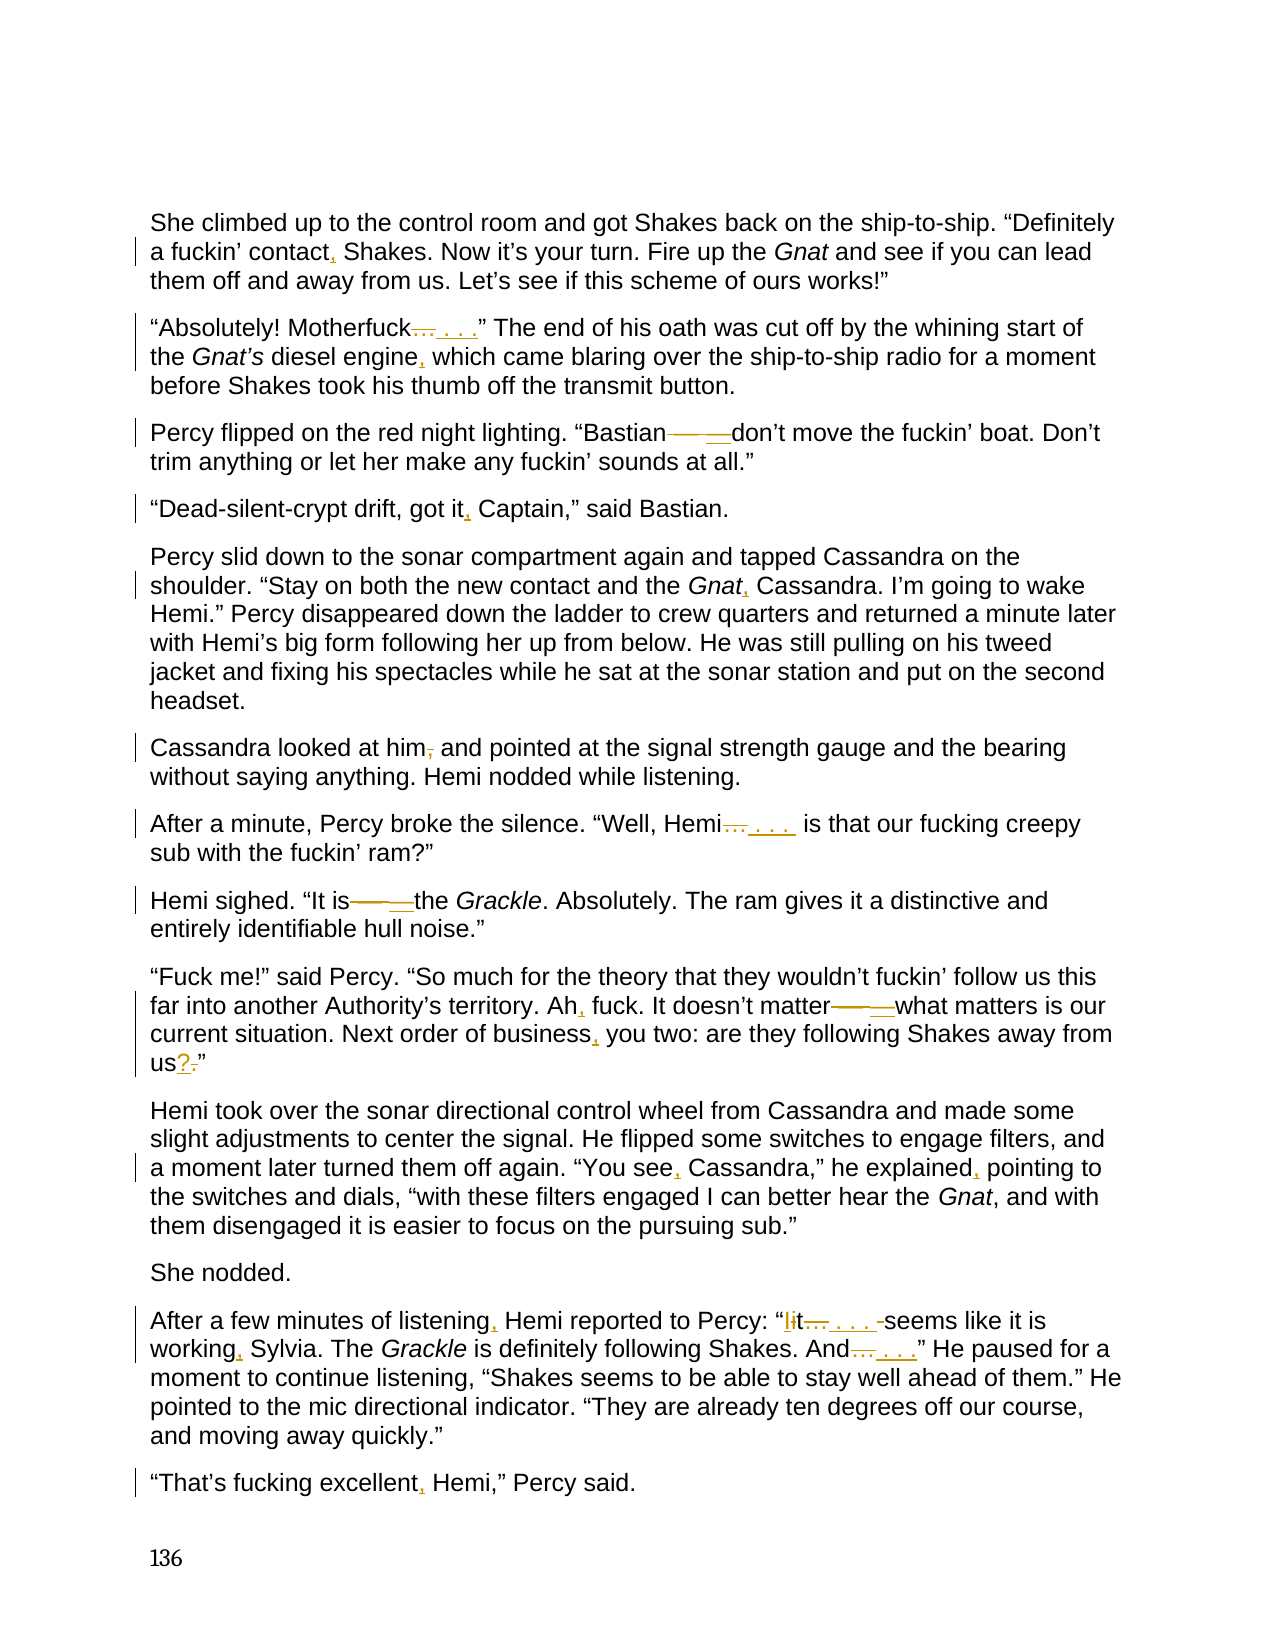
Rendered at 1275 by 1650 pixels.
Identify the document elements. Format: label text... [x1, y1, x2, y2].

text Percy flipped on the red night lighting. “Bastian—don’t move the fuckin’ boat. Don’t trim anything or let her make any fuckin’ sounds at all.” [150, 418, 1125, 476]
text After a few minutes of listening, Hemi reported to Percy: “It . . . seems like it is working, Sylvia. The Grackle is definitely following Shakes. And . . .” He paused for a moment to continue listening, “Shakes seems to be able to stay well ahead of them.” He pointed to the mic directional indicator. “They are already ten degrees off our course, and moving away quickly.” [150, 1306, 1125, 1449]
text “Absolutely! Motherfuck . . .” The end of his oath was cut off by the whining start of the Gnat’s diesel engine, which came blaring over the ship-to-ship radio for a moment before Shakes took his thumb off the transmit button. [150, 313, 1125, 399]
text She climbed up to the control room and got Shakes back on the ship-to-ship. “Definitely a fuckin’ contact, Shakes. Now it’s your turn. Fire up the Gnat and see if you can lead them off and away from us. Let’s see if this scheme of ours works!” [150, 208, 1125, 294]
text “Fuck me!” said Percy. “So much for the theory that they wouldn’t fuckin’ follow us this far into another Authority’s territory. Ah, fuck. It doesn’t matter—what matters is our current situation. Next order of business, you two: are they following Shakes away from us?” [150, 962, 1125, 1077]
text Cassandra looked at him and pointed at the signal strength gauge and the bearing without saying anything. Hemi nodded while listening. [150, 733, 1125, 791]
text After a minute, Percy broke the silence. “Well, Hemi . . . is that our fucking creepy sub with the fuckin’ ram?” [150, 809, 1125, 867]
text Percy slid down to the sonar compartment again and tapped Cassandra on the shoulder. “Stay on both the new contact and the Gnat, Cassandra. I’m going to wake Hemi.” Percy disappeared down the ladder to crew quarters and returned a minute later with Hemi’s big form following her up from below. He was still pulling on his tweed jacket and fixing his spectacles while he sat at the sonar station and put on the second headset. [150, 542, 1125, 714]
text Hemi took over the sonar directional control wheel from Cassandra and made some slight adjustments to center the signal. He flipped some switches to engage filters, and a moment later turned them off again. “You see, Cassandra,” he explained, pointing to the switches and dials, “with these filters engaged I can better hear the Gnat, and with them disengaged it is easier to focus on the pursuing sub.” [150, 1096, 1125, 1239]
text Hemi sighed. “It is—the Grackle. Absolutely. The ram gives it a distinctive and entirely identifiable hull noise.” [150, 886, 1125, 943]
text “That’s fucking excellent, Hemi,” Percy said. [150, 1468, 1125, 1497]
text “Dead-silent-crypt drift, got it, Captain,” said Bastian. [150, 494, 1125, 523]
text She nodded. [150, 1258, 1125, 1287]
